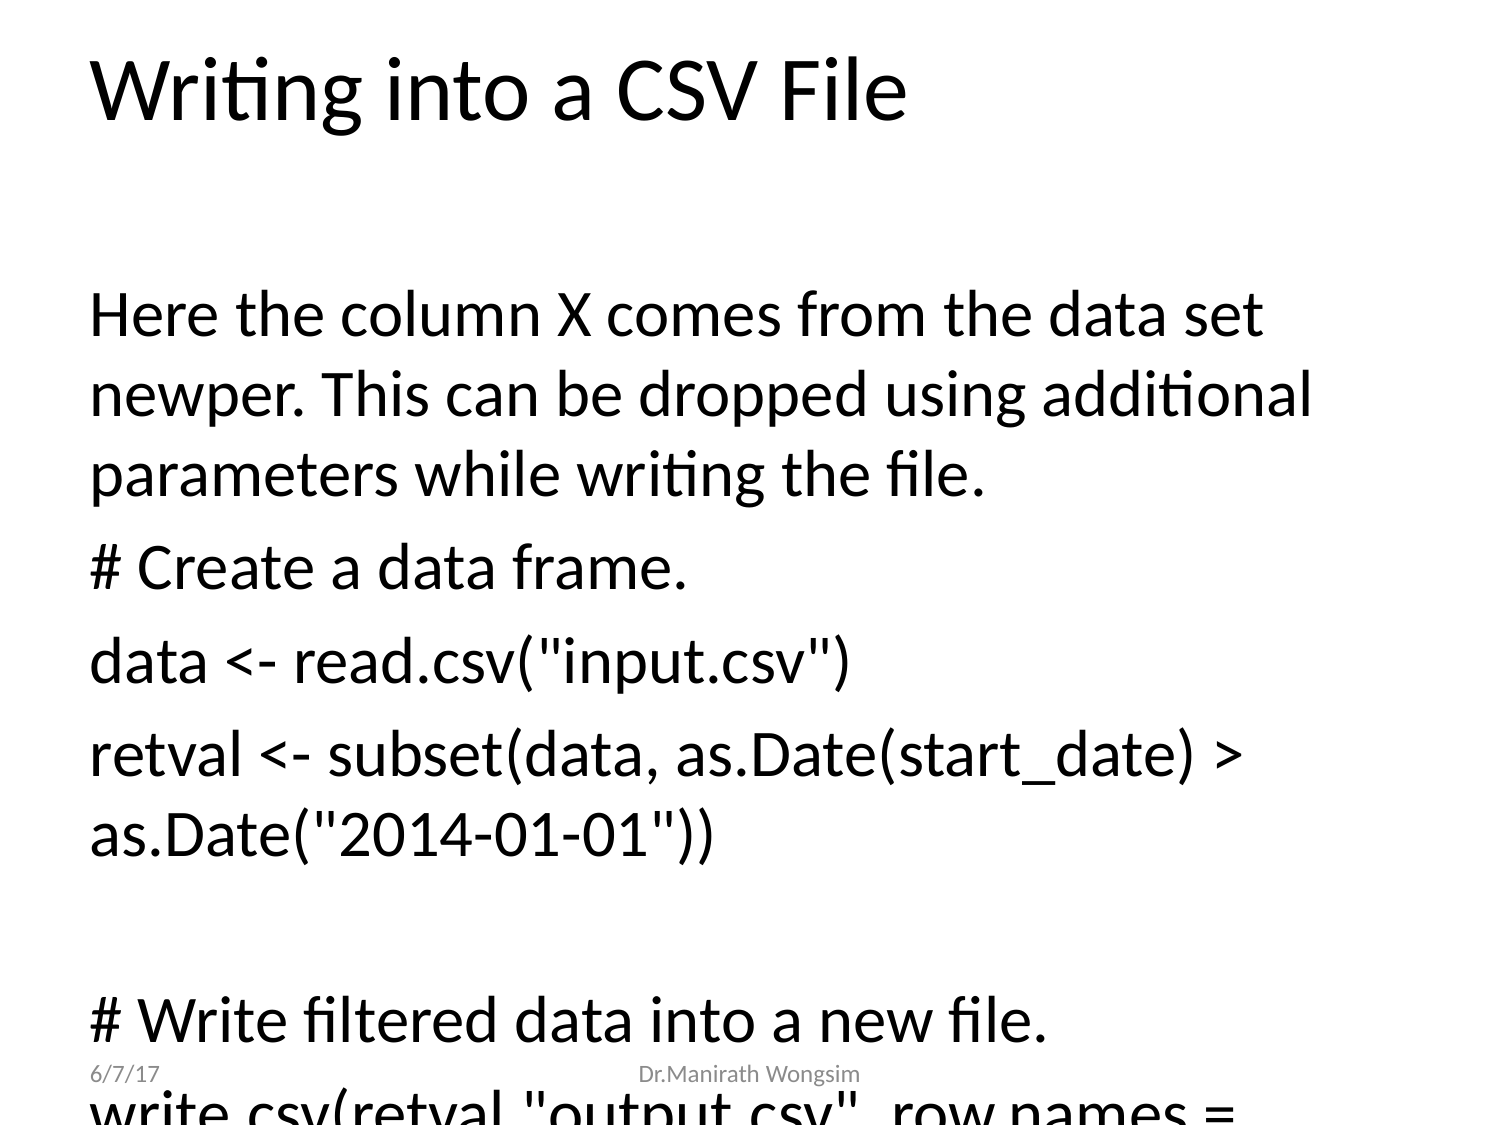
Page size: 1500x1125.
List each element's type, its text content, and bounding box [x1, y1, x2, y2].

text_box Dr.Manirath Wongsim [512, 1042, 988, 1103]
text_box 6/7/17 [74, 1042, 425, 1103]
text_box Here the column X comes from the data set newper. This can be dropped using additional parameters while writing the file. # Create a data frame. data <- read.csv("input.csv") retval <- subset(data, as.Date(start_date) > as.Date("2014-01-01")) # Write filtered data into a new file. write.csv(retval,"output.csv", row.names = FALSE) newdata <- read.csv("output.csv") print(newdata) [75, 262, 1425, 1005]
text_box Writing into a CSV File [75, 45, 1425, 233]
